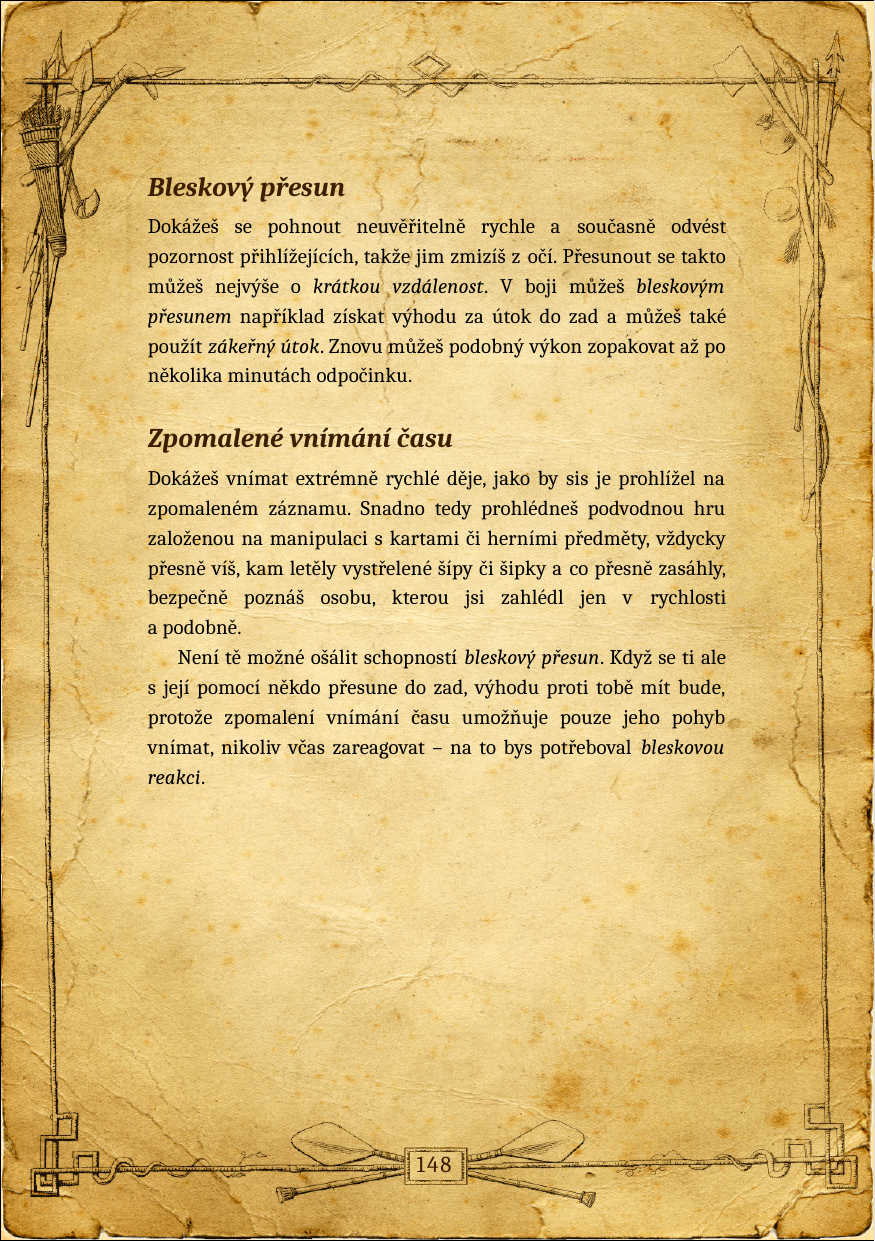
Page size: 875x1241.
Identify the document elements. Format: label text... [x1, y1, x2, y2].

text Dokážeš se pohnout neuvěřitelně rychle a⁠ současně odvést pozornost přihlížejících, takže jim zmizíš z⁠ očí. Přesunout se takto můžeš nejvýše o⁠ krátkou vzdálenost. V⁠ boji můžeš bleskovým přesunem například získat výhodu za útok do zad a⁠ můžeš také použít zákeřný útok. Znovu můžeš podobný výkon zopakovat až po několika minutách odpočinku. [148, 215, 726, 388]
subtitle Zpomalené vnímání času [148, 423, 726, 455]
picture [1, 1, 874, 1240]
subtitle Bleskový přesun [148, 172, 726, 203]
text Dokážeš vnímat extrémně rychlé děje, jako by sis je prohlížel na zpomaleném záznamu. Snadno tedy prohlédneš podvodnou hru založenou na manipulaci s⁠ kartami či herními předměty, vždycky přesně víš, kam letěly vystřelené šípy či šipky a⁠ co přesně zasáhly, bezpečně poznáš osobu, kterou jsi zahlédl jen v⁠ rychlosti a⁠ podobně. Není tě možné ošálit schopností bleskový přesun. Když se ti ale s⁠ její pomocí někdo přesune do zad, výhodu proti tobě mít bude, protože zpomalení vnímání času umožňuje pouze jeho pohyb vnímat, nikoliv včas zareagovat – na to bys potřeboval bleskovou reakci. [148, 466, 726, 789]
